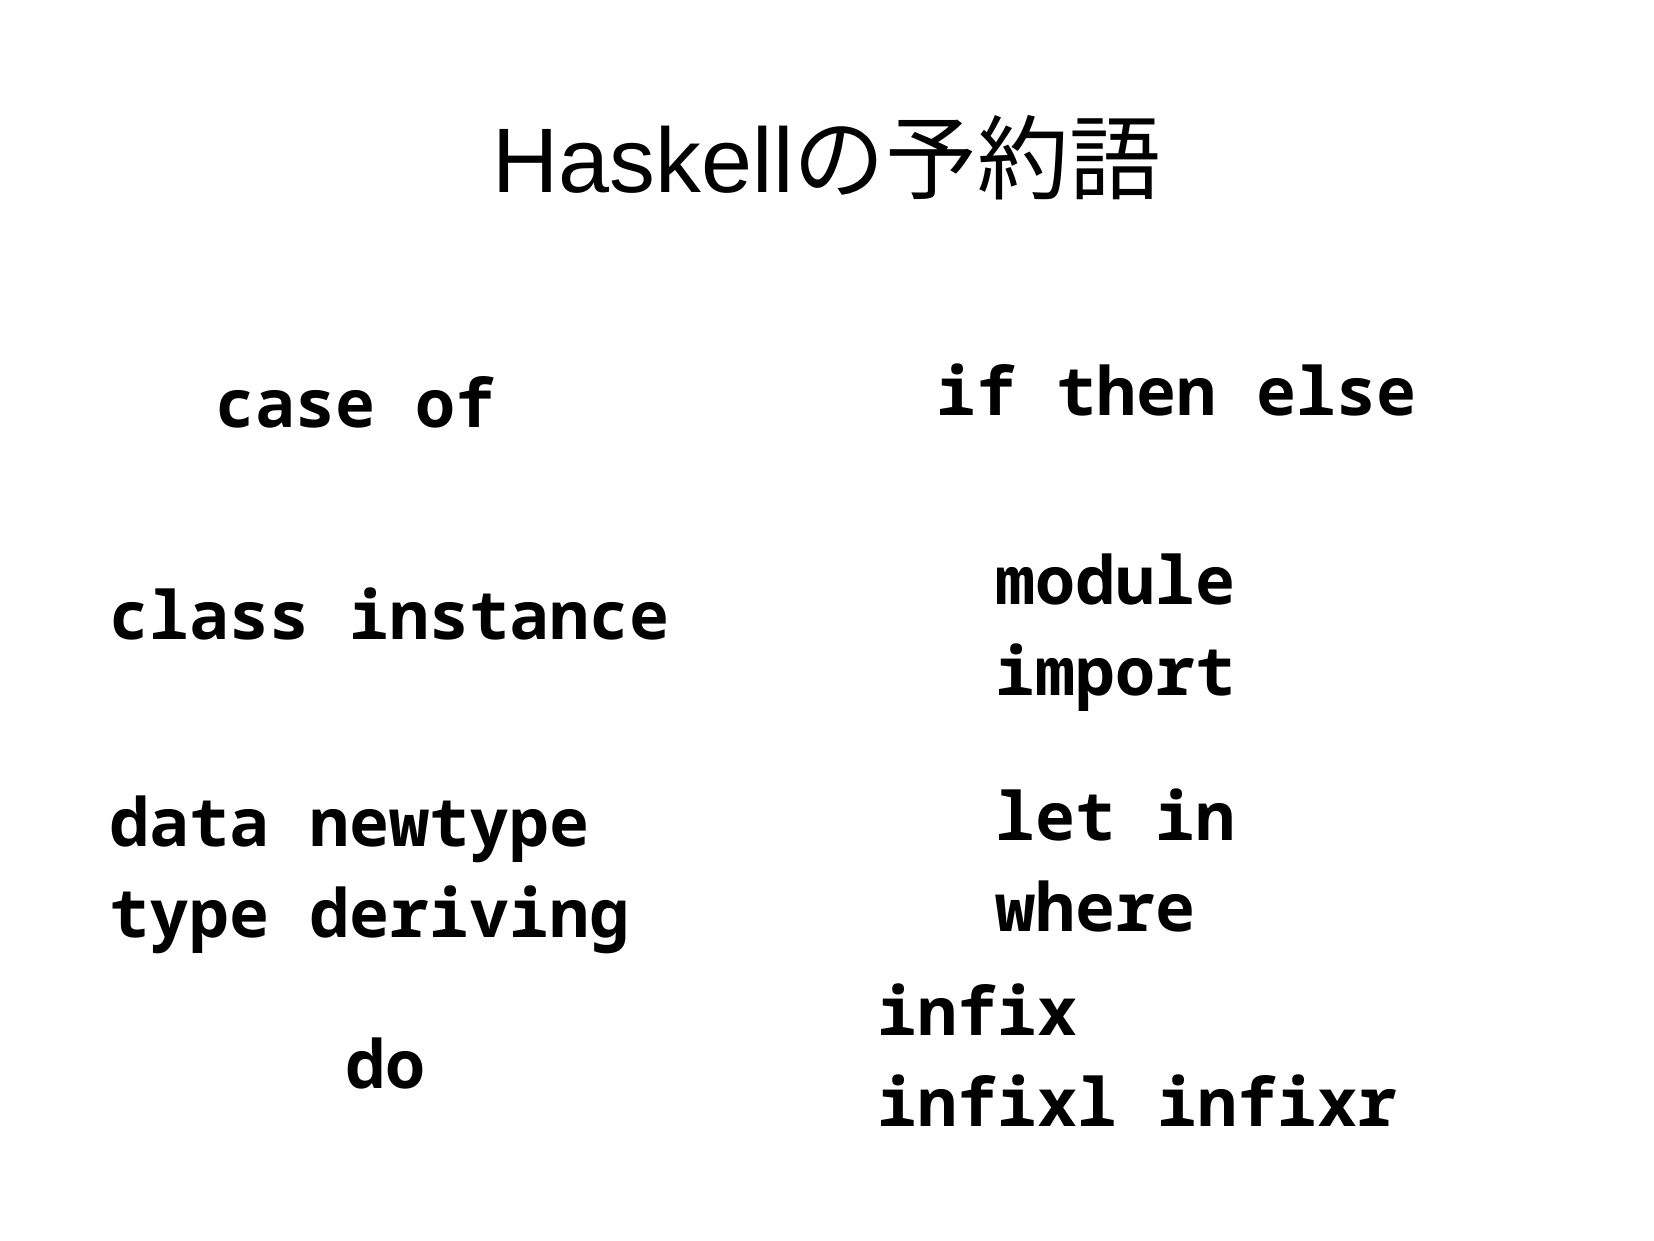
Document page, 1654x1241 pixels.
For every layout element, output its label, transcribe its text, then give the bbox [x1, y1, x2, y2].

text_box case of [200, 348, 511, 440]
text_box infix infixl infixr [862, 956, 1413, 1125]
text_box data newtype type deriving [94, 767, 645, 936]
text_box let in where [980, 761, 1251, 930]
title Haskellの予約語 [82, 49, 1571, 257]
text_box if then else [921, 336, 1432, 428]
text_box module import [980, 525, 1251, 694]
text_box do [330, 1009, 441, 1102]
text_box class instance [94, 561, 685, 653]
